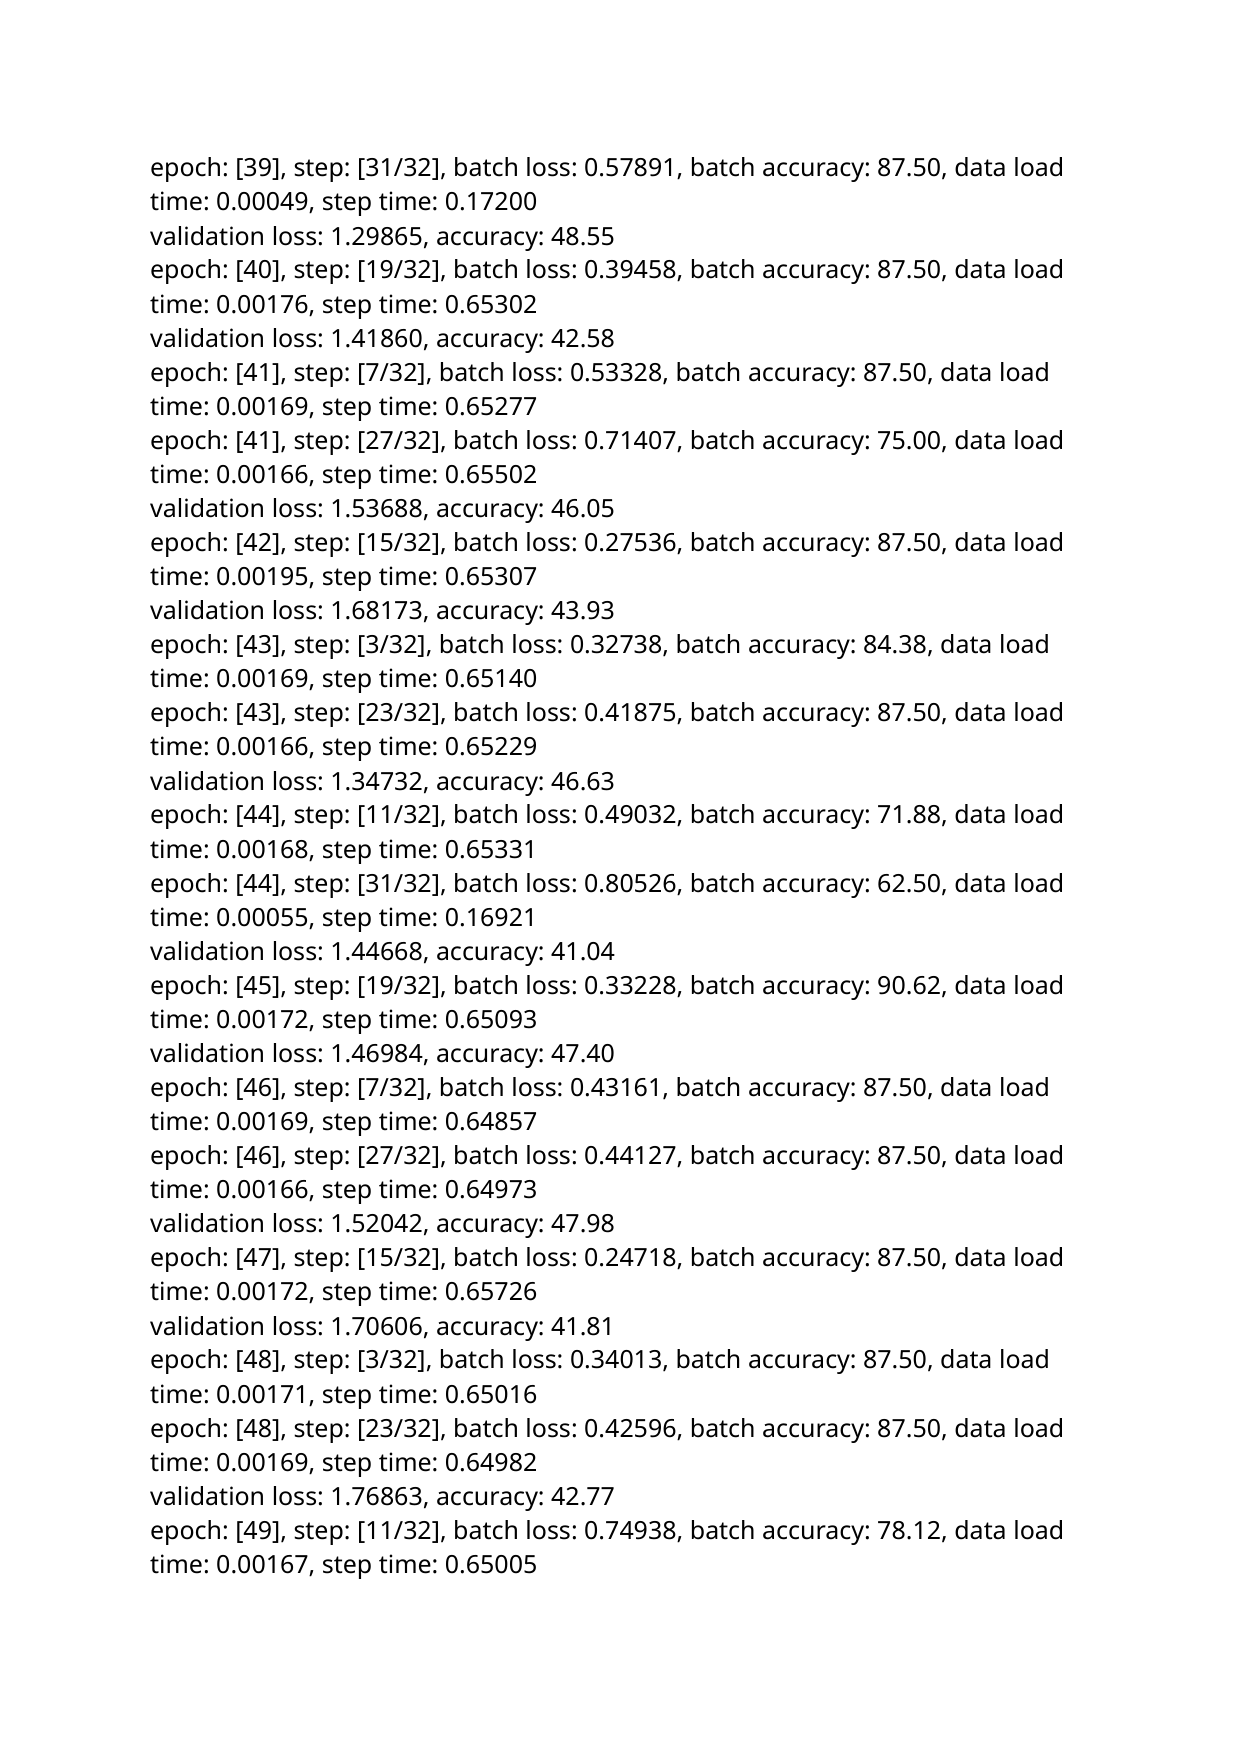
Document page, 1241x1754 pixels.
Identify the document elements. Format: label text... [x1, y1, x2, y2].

text epoch: [45], step: [19/32], batch loss: 0.33228, batch accuracy: 90.62, data load time: 0.00172, step time: 0.65093 [150, 967, 1090, 1036]
text validation loss: 1.46984, accuracy: 47.40 [150, 1036, 1090, 1070]
text validation loss: 1.34732, accuracy: 46.63 [150, 763, 1090, 797]
text epoch: [43], step: [3/32], batch loss: 0.32738, batch accuracy: 84.38, data load time: 0.00169, step time: 0.65140 [150, 627, 1090, 695]
text epoch: [43], step: [23/32], batch loss: 0.41875, batch accuracy: 87.50, data load time: 0.00166, step time: 0.65229 [150, 695, 1090, 763]
text validation loss: 1.44668, accuracy: 41.04 [150, 933, 1090, 967]
text validation loss: 1.70606, accuracy: 41.81 [150, 1308, 1090, 1342]
text epoch: [44], step: [11/32], batch loss: 0.49032, batch accuracy: 71.88, data load time: 0.00168, step time: 0.65331 [150, 797, 1090, 865]
text epoch: [44], step: [31/32], batch loss: 0.80526, batch accuracy: 62.50, data load time: 0.00055, step time: 0.16921 [150, 865, 1090, 933]
text epoch: [42], step: [15/32], batch loss: 0.27536, batch accuracy: 87.50, data load time: 0.00195, step time: 0.65307 [150, 525, 1090, 593]
text epoch: [46], step: [7/32], batch loss: 0.43161, batch accuracy: 87.50, data load time: 0.00169, step time: 0.64857 [150, 1070, 1090, 1138]
text epoch: [48], step: [23/32], batch loss: 0.42596, batch accuracy: 87.50, data load time: 0.00169, step time: 0.64982 [150, 1410, 1090, 1478]
text epoch: [41], step: [27/32], batch loss: 0.71407, batch accuracy: 75.00, data load time: 0.00166, step time: 0.65502 [150, 422, 1090, 491]
text epoch: [40], step: [19/32], batch loss: 0.39458, batch accuracy: 87.50, data load time: 0.00176, step time: 0.65302 [150, 252, 1090, 320]
text validation loss: 1.76863, accuracy: 42.77 [150, 1478, 1090, 1512]
text validation loss: 1.29865, accuracy: 48.55 [150, 218, 1090, 252]
text epoch: [46], step: [27/32], batch loss: 0.44127, batch accuracy: 87.50, data load time: 0.00166, step time: 0.64973 [150, 1138, 1090, 1206]
text epoch: [41], step: [7/32], batch loss: 0.53328, batch accuracy: 87.50, data load time: 0.00169, step time: 0.65277 [150, 354, 1090, 422]
text validation loss: 1.53688, accuracy: 46.05 [150, 491, 1090, 525]
text validation loss: 1.68173, accuracy: 43.93 [150, 593, 1090, 627]
text validation loss: 1.41860, accuracy: 42.58 [150, 320, 1090, 354]
text validation loss: 1.52042, accuracy: 47.98 [150, 1206, 1090, 1240]
text epoch: [48], step: [3/32], batch loss: 0.34013, batch accuracy: 87.50, data load time: 0.00171, step time: 0.65016 [150, 1342, 1090, 1410]
text epoch: [47], step: [15/32], batch loss: 0.24718, batch accuracy: 87.50, data load time: 0.00172, step time: 0.65726 [150, 1240, 1090, 1308]
text epoch: [39], step: [31/32], batch loss: 0.57891, batch accuracy: 87.50, data load time: 0.00049, step time: 0.17200 [150, 150, 1090, 218]
text epoch: [49], step: [11/32], batch loss: 0.74938, batch accuracy: 78.12, data load time: 0.00167, step time: 0.65005 [150, 1512, 1090, 1581]
